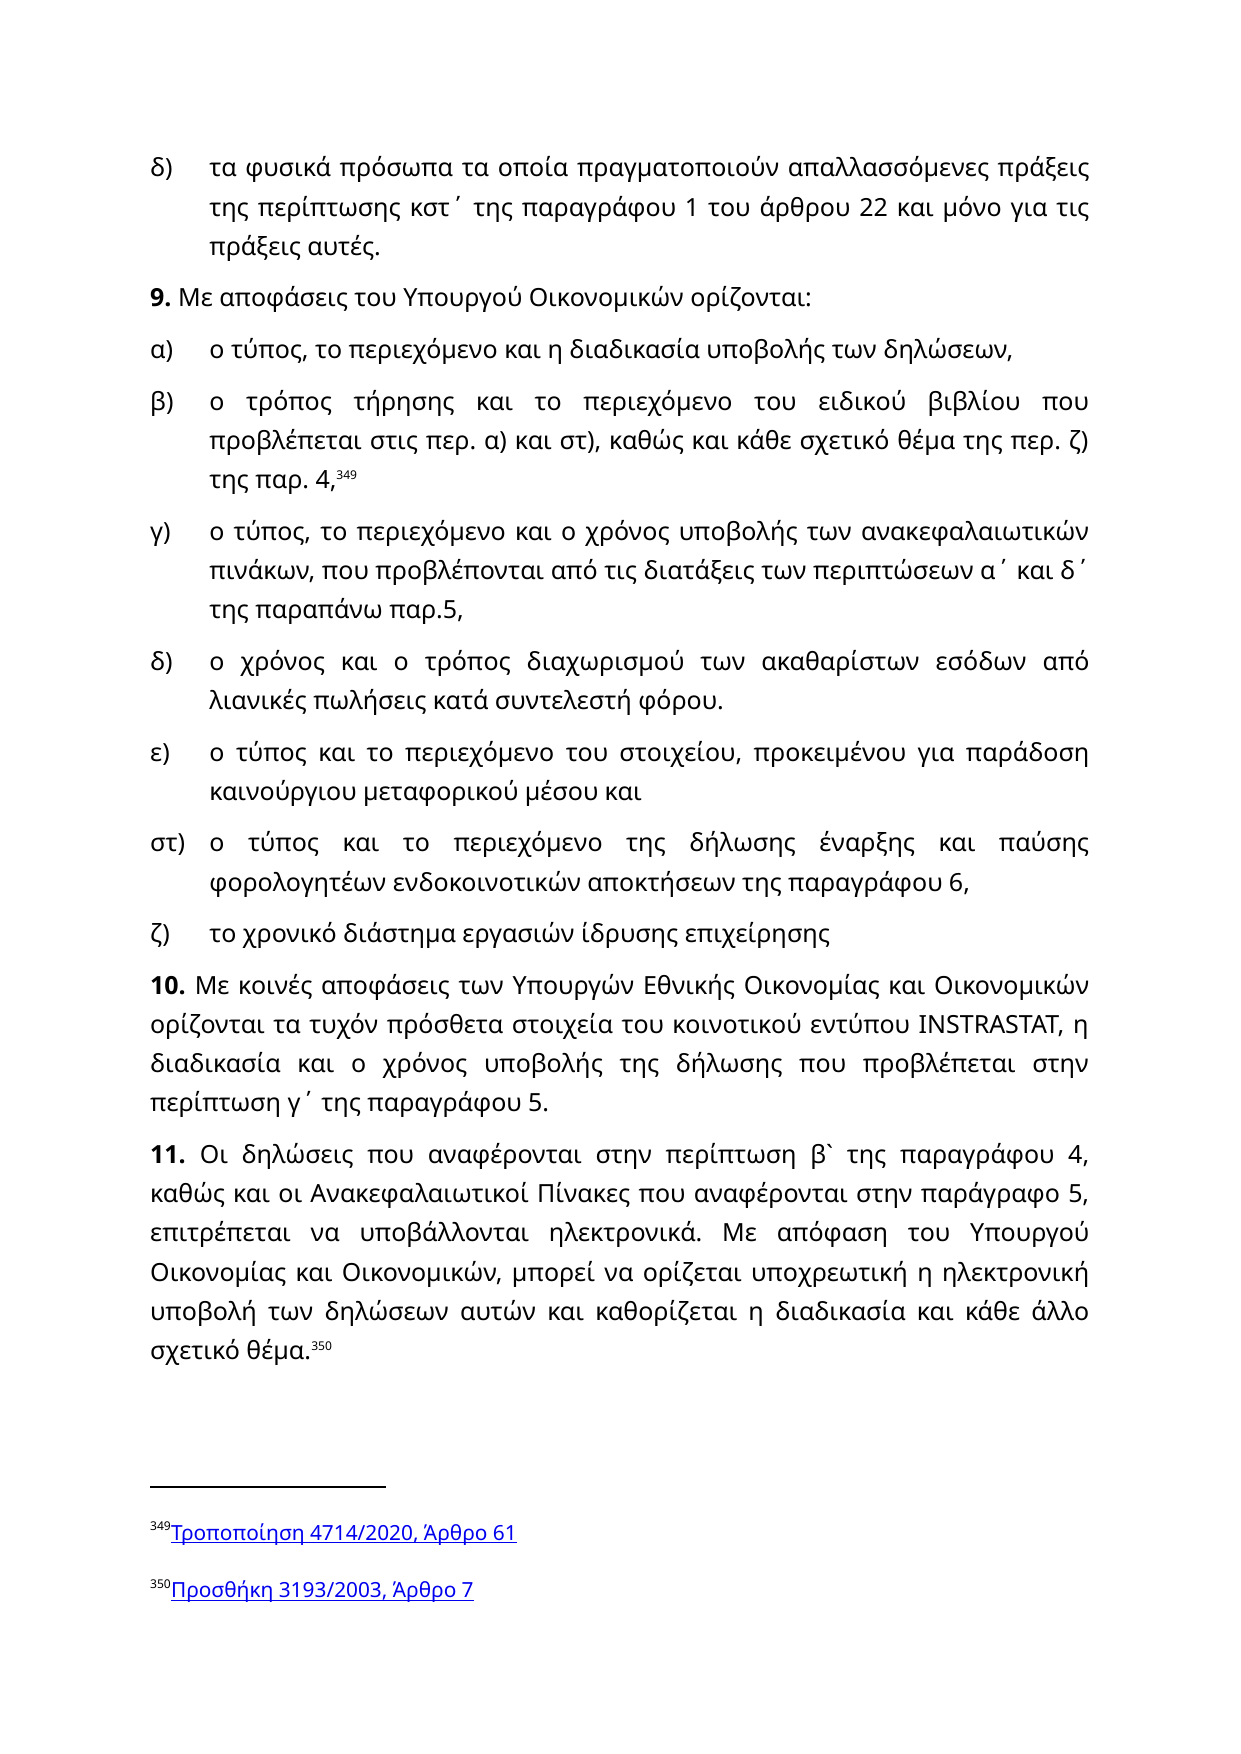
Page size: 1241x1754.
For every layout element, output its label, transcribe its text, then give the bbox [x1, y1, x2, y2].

text Τροποποίηση 4714/2020, Άρθρο 61 [150, 1518, 1090, 1546]
list δ) ο χρόνος και ο τρόπος διαχωρισμού των ακαθαρίστων εσόδων από λιανικές πωλήσεις κατά συντελεστή φόρου. [150, 643, 1090, 717]
list β) ο τρόπος τήρησης και το περιεχόμενο του ειδικού βιβλίου που προβλέπεται στις περ. α) και στ), καθώς και κάθε σχετικό θέμα της περ. ζ) της παρ. 4, [150, 383, 1090, 496]
list στ) ο τύπος και το περιεχόμενο της δήλωσης έναρξης και παύσης φορολογητέων ενδοκοινοτικών αποκτήσεων της παραγράφου 6, [150, 825, 1090, 898]
text 11. Οι δηλώσεις που αναφέρονται στην περίπτωση β` της παραγράφου 4, καθώς και οι Ανακεφαλαιωτικοί Πίνακες που αναφέρονται στην παράγραφο 5, επιτρέπεται να υποβάλλονται ηλεκτρονικά. Με απόφαση του Υπουργού Οικονομίας και Οικονομικών, μπορεί να ορίζεται υποχρεωτική η ηλεκτρονική υποβολή των δηλώσεων αυτών και καθορίζεται η διαδικασία και κάθε άλλο σχετικό θέμα. [150, 1137, 1090, 1367]
list α) ο τύπος, το περιεχόμενο και η διαδικασία υποβολής των δηλώσεων, [150, 332, 1090, 366]
list ζ) το χρονικό διάστημα εργασιών ίδρυσης επιχείρησης [150, 916, 1090, 950]
list ε) ο τύπος και το περιεχόμενο του στοιχείου, προκειμένου για παράδοση καινούργιου μεταφορικού μέσου και [150, 734, 1090, 807]
text 9. Με αποφάσεις του Υπουργού Οικονομικών ορίζονται: [150, 280, 1090, 314]
text Προσθήκη 3193/2003, Άρθρο 7 [150, 1576, 1090, 1604]
list δ) τα φυσικά πρόσωπα τα οποία πραγματοποιούν απαλλασσόμενες πράξεις της περίπτωσης κστ΄ της παραγράφου 1 του άρθρου 22 και μόνο για τις πράξεις αυτές. [150, 150, 1090, 262]
list γ) ο τύπος, το περιεχόμενο και ο χρόνος υποβολής των ανακεφαλαιωτικών πινάκων, που προβλέπονται από τις διατάξεις των περιπτώσεων α΄ και δ΄ της παραπάνω παρ.5, [150, 513, 1090, 626]
text 10. Με κοινές αποφάσεις των Υπουργών Εθνικής Οικονομίας και Οικονομικών ορίζονται τα τυχόν πρόσθετα στοιχεία του κοινοτικού εντύπου INSTRASTAT, η διαδικασία και ο χρόνος υποβολής της δήλωσης που προβλέπεται στην περίπτωση γ΄ της παραγράφου 5. [150, 967, 1090, 1119]
